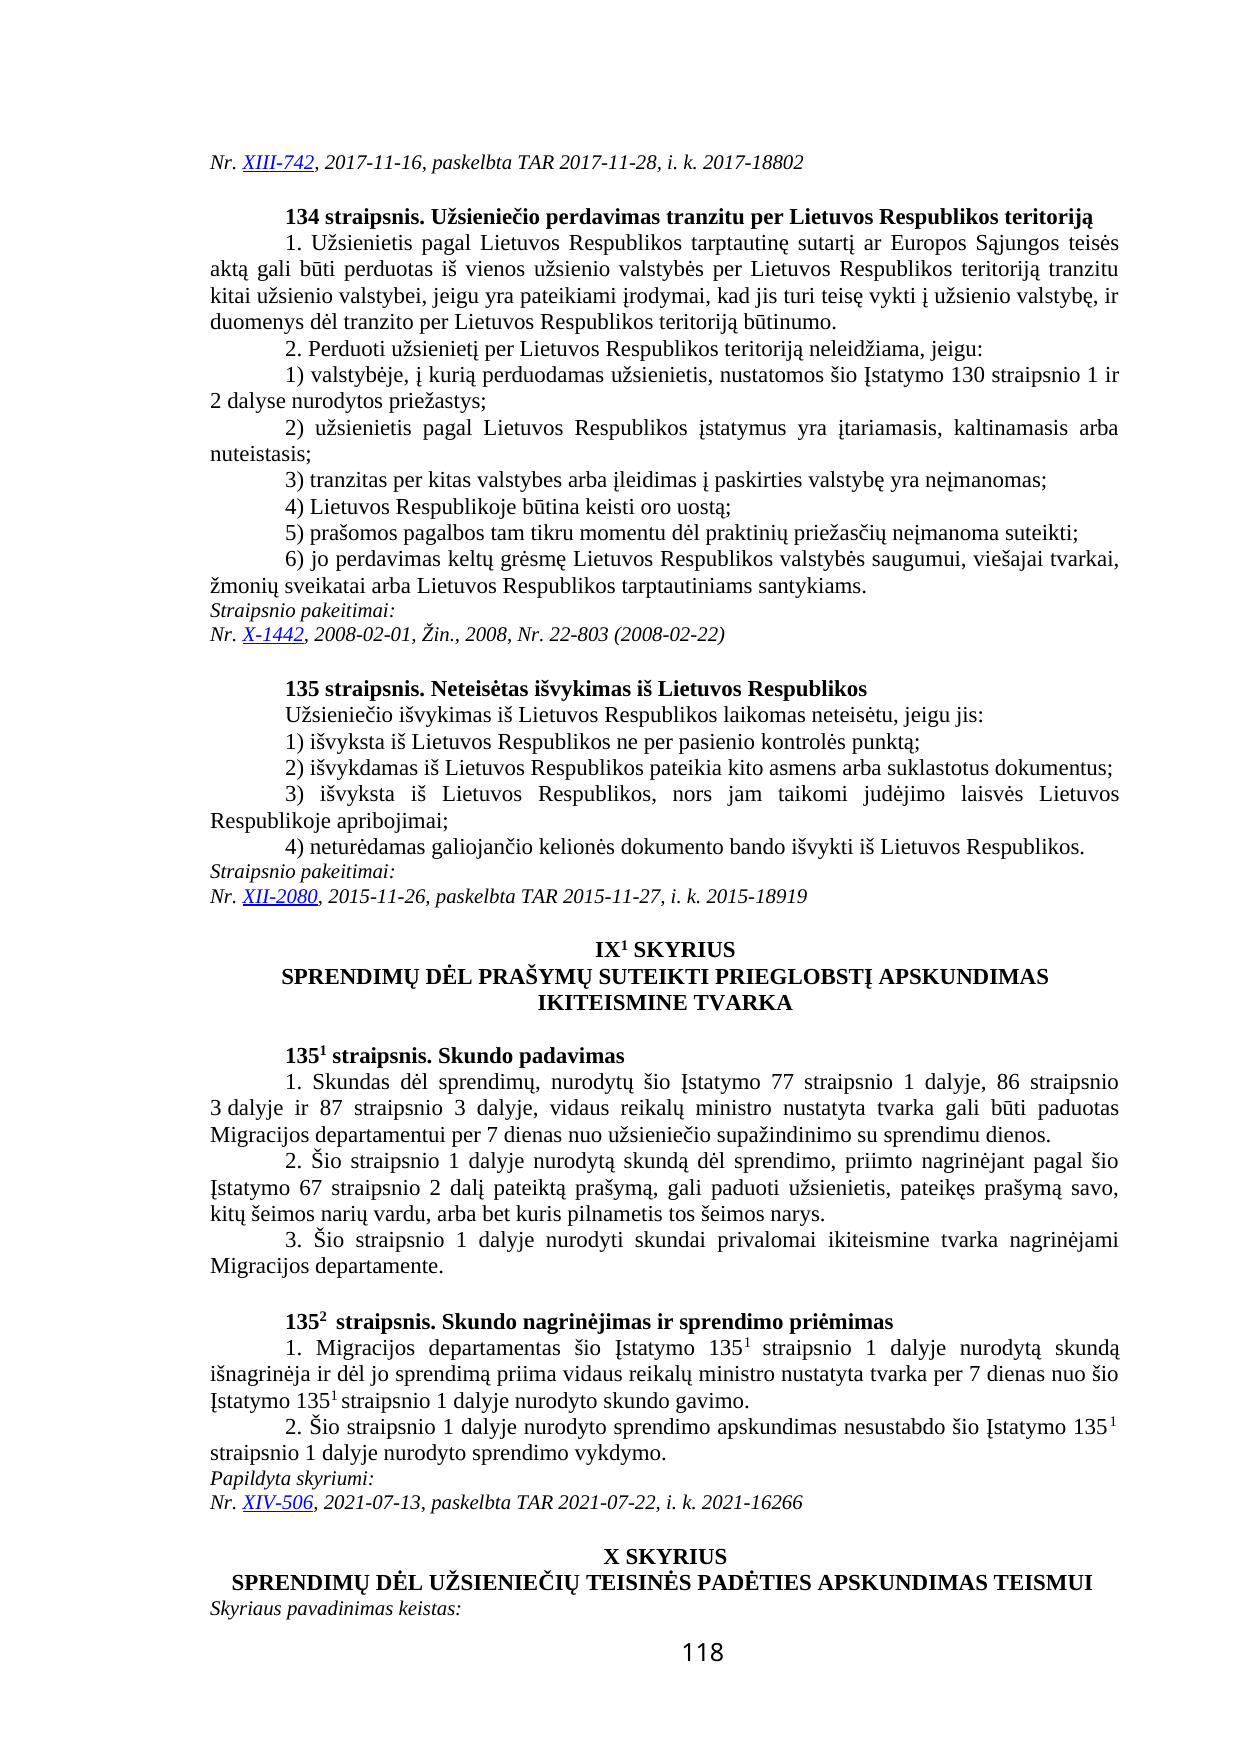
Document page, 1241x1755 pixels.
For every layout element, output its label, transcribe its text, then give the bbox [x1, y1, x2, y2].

text 135 straipsnis. Neteisėtas išvykimas iš Lietuvos Respublikos [210, 675, 1120, 701]
text Nr. XII-2080, 2015-11-26, paskelbta TAR 2015-11-27, i. k. 2015-18919 [210, 883, 1120, 908]
text 1) valstybėje, į kurią perduodamas užsienietis, nustatomos šio Įstatymo 130 straipsnio 1 ir 2 dalyse nurodytos priežastys; [210, 361, 1120, 414]
text Nr. X-1442, 2008-02-01, Žin., 2008, Nr. 22-803 (2008-02-22) [210, 622, 1120, 646]
text SPRENDIMŲ DĖL PRAŠYMŲ SUTEIKTI PRIEGLOBSTĮ APSKUNDIMAS IKITEISMINE TVARKA [210, 963, 1120, 1015]
text SPRENDIMŲ DĖL UŽSIENIEČIŲ TEISINĖS PADĖTIES APSKUNDIMAS TEISMUI [210, 1569, 1120, 1595]
text 3) išvyksta iš Lietuvos Respublikos, nors jam taikomi judėjimo laisvės Lietuvos Respublikoje apribojimai; [210, 780, 1120, 833]
text 1) išvyksta iš Lietuvos Respublikos ne per pasienio kontrolės punktą; [210, 728, 1120, 754]
text 134 straipsnis. Užsieniečio perdavimas tranzitu per Lietuvos Respublikos teritoriją [285, 203, 1120, 229]
text 3) tranzitas per kitas valstybes arba įleidimas į paskirties valstybę yra neįmanomas; [210, 466, 1120, 493]
text Papildyta skyriumi: [210, 1466, 1120, 1490]
text 4) neturėdamas galiojančio kelionės dokumento bando išvykti iš Lietuvos Respublikos. [210, 833, 1120, 859]
text 2. Perduoti užsienietį per Lietuvos Respublikos teritoriją neleidžiama, jeigu: [210, 334, 1120, 361]
text 3. Šio straipsnio 1 dalyje nurodyti skundai privalomai ikiteismine tvarka nagrinėjami Migracijos departamente. [210, 1226, 1120, 1279]
text 6) jo perdavimas keltų grėsmę Lietuvos Respublikos valstybės saugumui, viešajai tvarkai, žmonių sveikatai arba Lietuvos Respublikos tarptautiniams santykiams. [210, 545, 1120, 598]
text Nr. XIV-506, 2021-07-13, paskelbta TAR 2021-07-22, i. k. 2021-16266 [210, 1490, 1120, 1514]
text 5) prašomos pagalbos tam tikru momentu dėl praktinių priežasčių neįmanoma suteikti; [210, 519, 1120, 545]
text 1. Skundas dėl sprendimų, nurodytų šio Įstatymo 77 straipsnio 1 dalyje, 86 straipsnio 3 dalyje ir 87 straipsnio 3 dalyje, vidaus reikalų ministro nustatyta tvarka gali būti paduotas Migracijos departamentui per 7 dienas nuo užsieniečio supažindinimo su sprendimu dienos. [210, 1068, 1120, 1147]
text 2) išvykdamas iš Lietuvos Respublikos pateikia kito asmens arba suklastotus dokumentus; [210, 754, 1120, 780]
text X SKYRIUS [210, 1543, 1120, 1569]
text 2) užsienietis pagal Lietuvos Respublikos įstatymus yra įtariamasis, kaltinamasis arba nuteistasis; [210, 414, 1120, 466]
text 2. Šio straipsnio 1 dalyje nurodyto sprendimo apskundimas nesustabdo šio Įstatymo 1351 straipsnio 1 dalyje nurodyto sprendimo vykdymo. [210, 1413, 1120, 1466]
text 2. Šio straipsnio 1 dalyje nurodytą skundą dėl sprendimo, priimto nagrinėjant pagal šio Įstatymo 67 straipsnio 2 dalį pateiktą prašymą, gali paduoti užsienietis, pateikęs prašymą savo, kitų šeimos narių vardu, arba bet kuris pilnametis tos šeimos narys. [210, 1147, 1120, 1226]
text 1. Užsienietis pagal Lietuvos Respublikos tarptautinę sutartį ar Europos Sąjungos teisės aktą gali būti perduotas iš vienos užsienio valstybės per Lietuvos Respublikos teritoriją tranzitu kitai užsienio valstybei, jeigu yra pateikiami įrodymai, kad jis turi teisę vykti į užsienio valstybę, ir duomenys dėl tranzito per Lietuvos Respublikos teritoriją būtinumo. [210, 229, 1120, 334]
text Nr. XIII-742, 2017-11-16, paskelbta TAR 2017-11-28, i. k. 2017-18802 [210, 150, 1120, 174]
text Skyriaus pavadinimas keistas: [210, 1595, 1120, 1619]
text 1. Migracijos departamentas šio Įstatymo 1351 straipsnio 1 dalyje nurodytą skundą išnagrinėja ir dėl jo sprendimą priima vidaus reikalų ministro nustatyta tvarka per 7 dienas nuo šio Įstatymo 1351 straipsnio 1 dalyje nurodyto skundo gavimo. [210, 1334, 1120, 1413]
text 1351 straipsnis. Skundo padavimas [210, 1042, 1120, 1068]
text Užsieniečio išvykimas iš Lietuvos Respublikos laikomas neteisėtu, jeigu jis: [210, 701, 1120, 728]
text IX1 SKYRIUS [210, 936, 1120, 963]
text Straipsnio pakeitimai: [210, 598, 1120, 622]
text 4) Lietuvos Respublikoje būtina keisti oro uostą; [210, 493, 1120, 519]
text 1352 straipsnis. Skundo nagrinėjimas ir sprendimo priėmimas [210, 1308, 1120, 1334]
text Straipsnio pakeitimai: [210, 859, 1120, 883]
